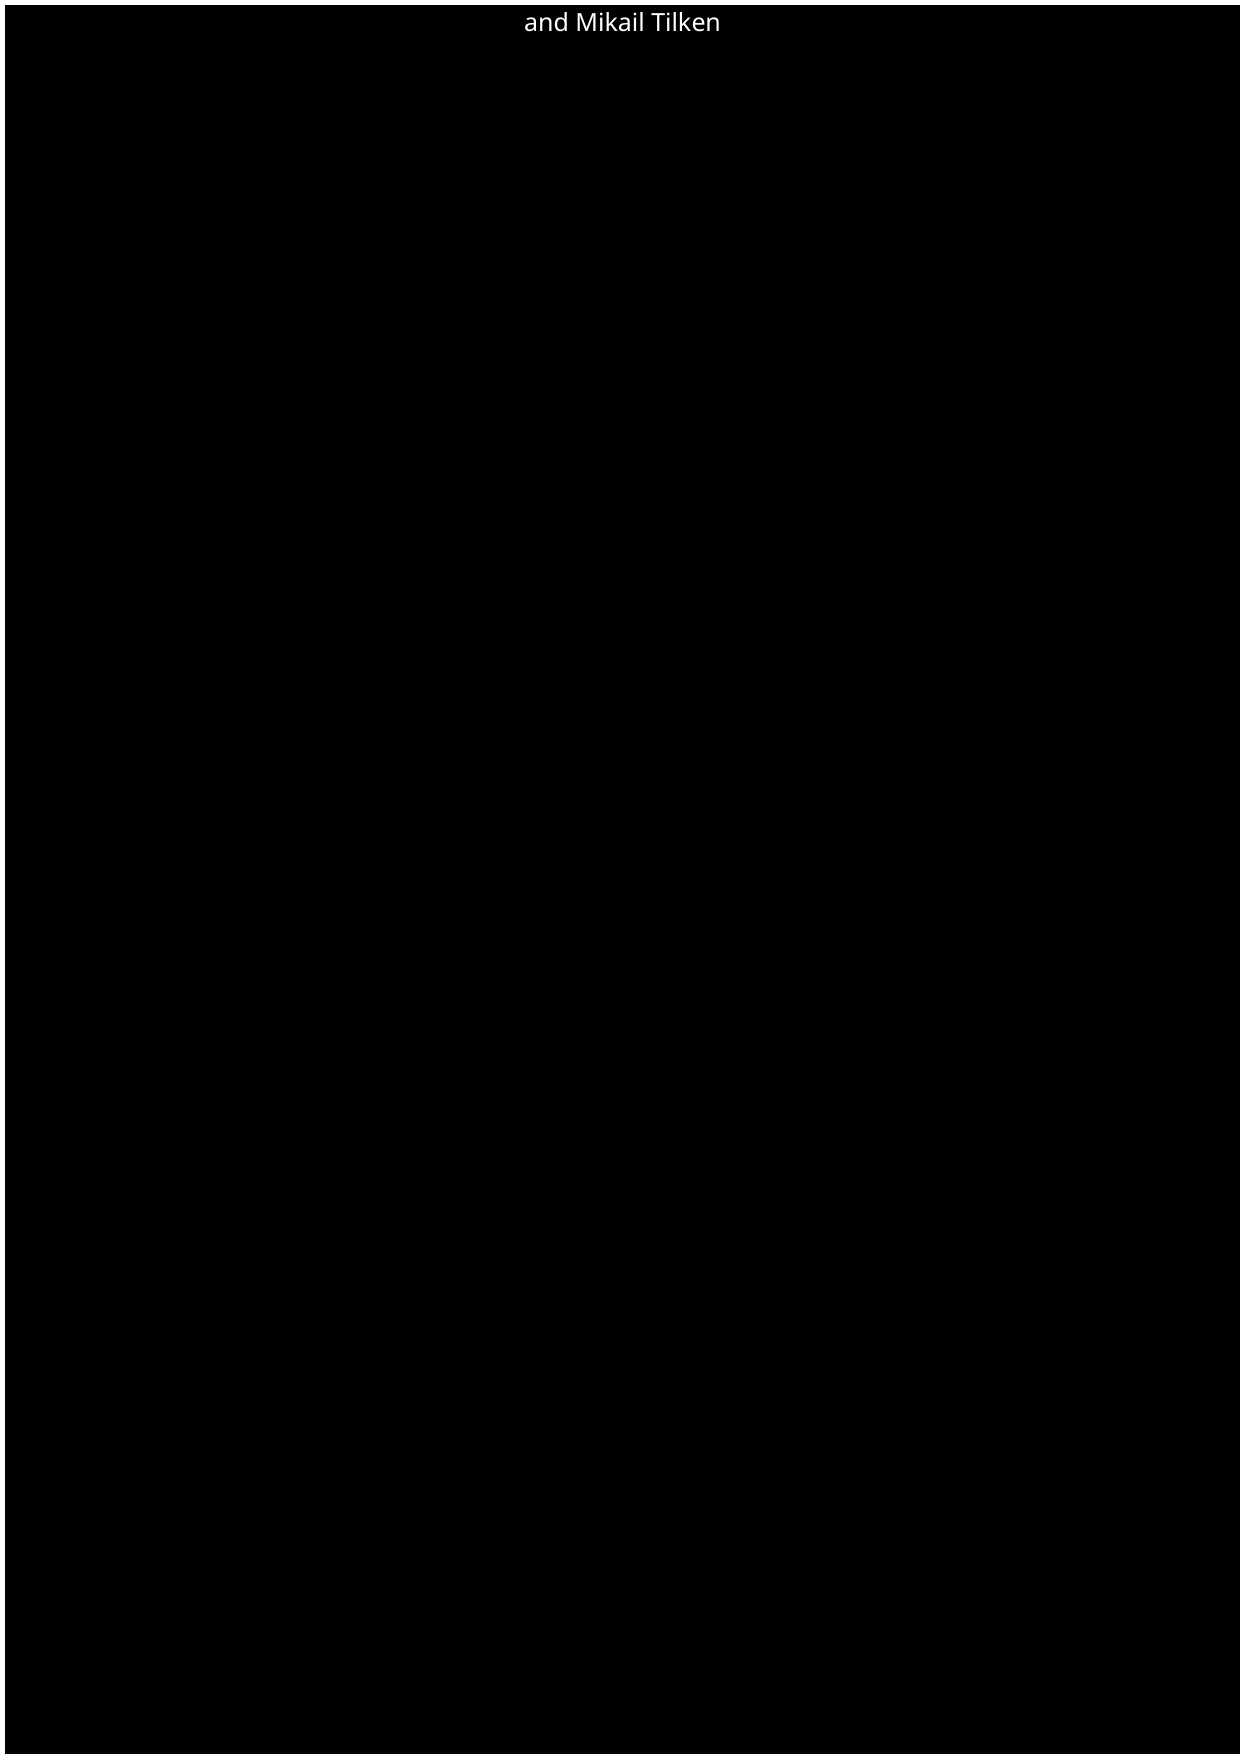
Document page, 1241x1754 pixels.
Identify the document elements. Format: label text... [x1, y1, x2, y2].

text and Mikail Tilken [5, 5, 1240, 39]
